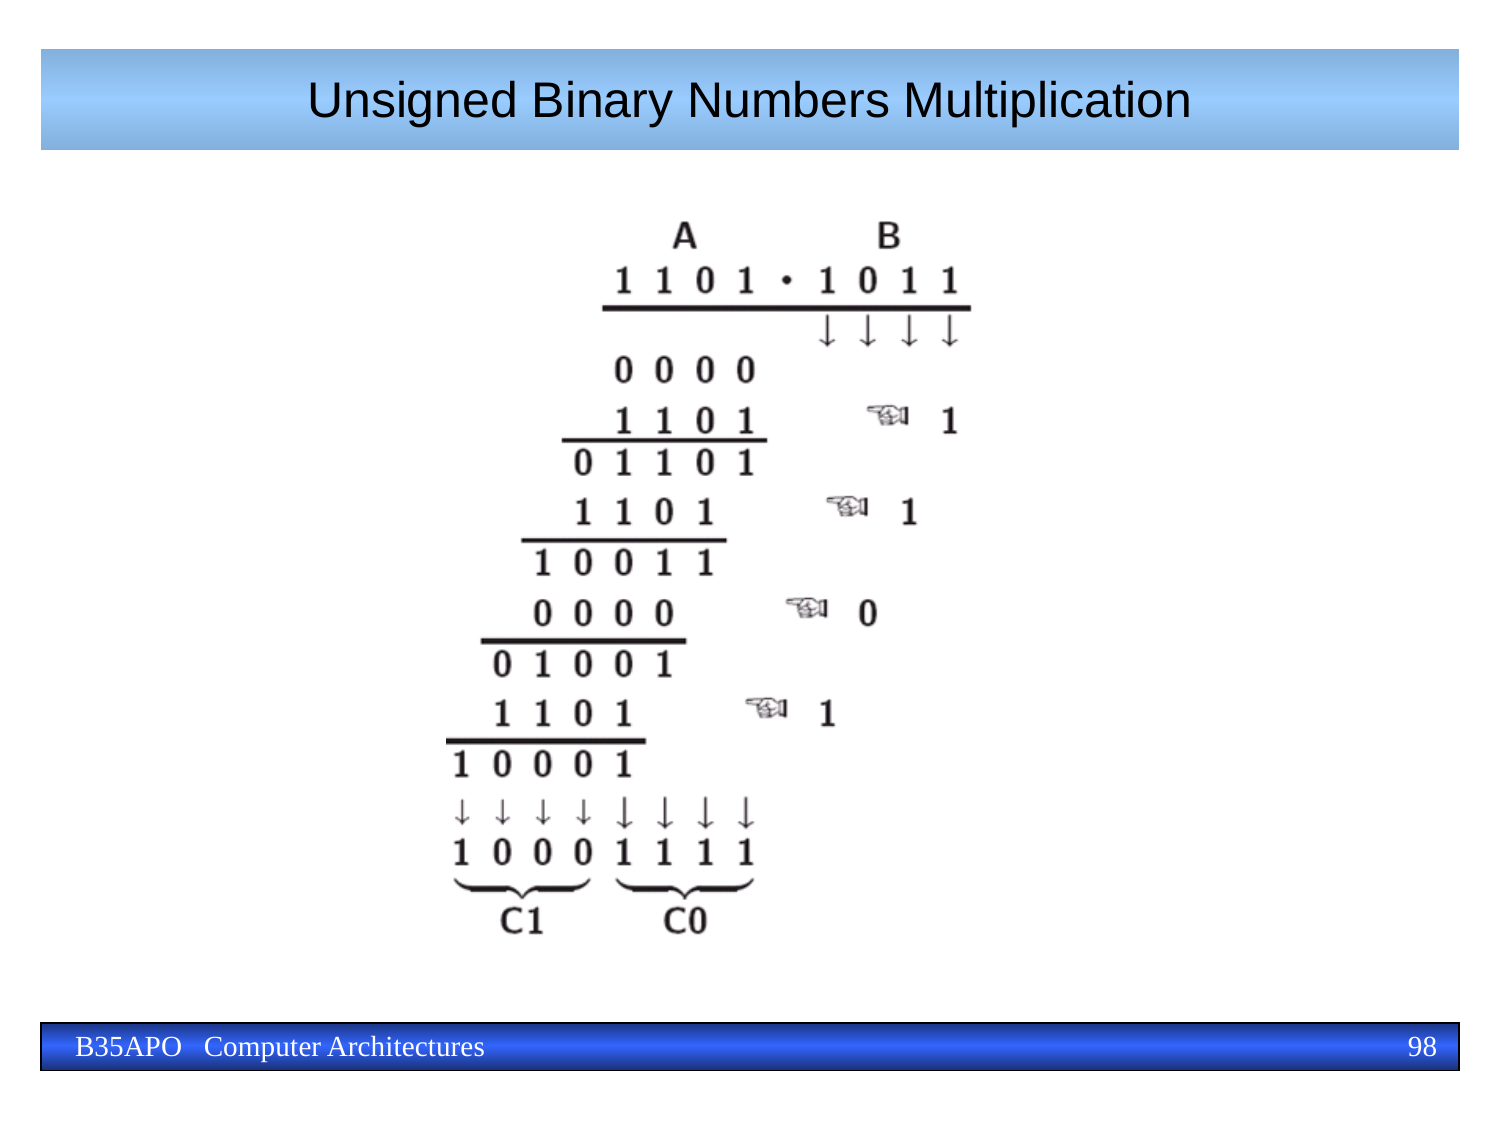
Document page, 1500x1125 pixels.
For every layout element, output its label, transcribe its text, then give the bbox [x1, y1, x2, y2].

picture [446, 221, 976, 951]
title Unsigned Binary Numbers Multiplication [41, 49, 1459, 150]
